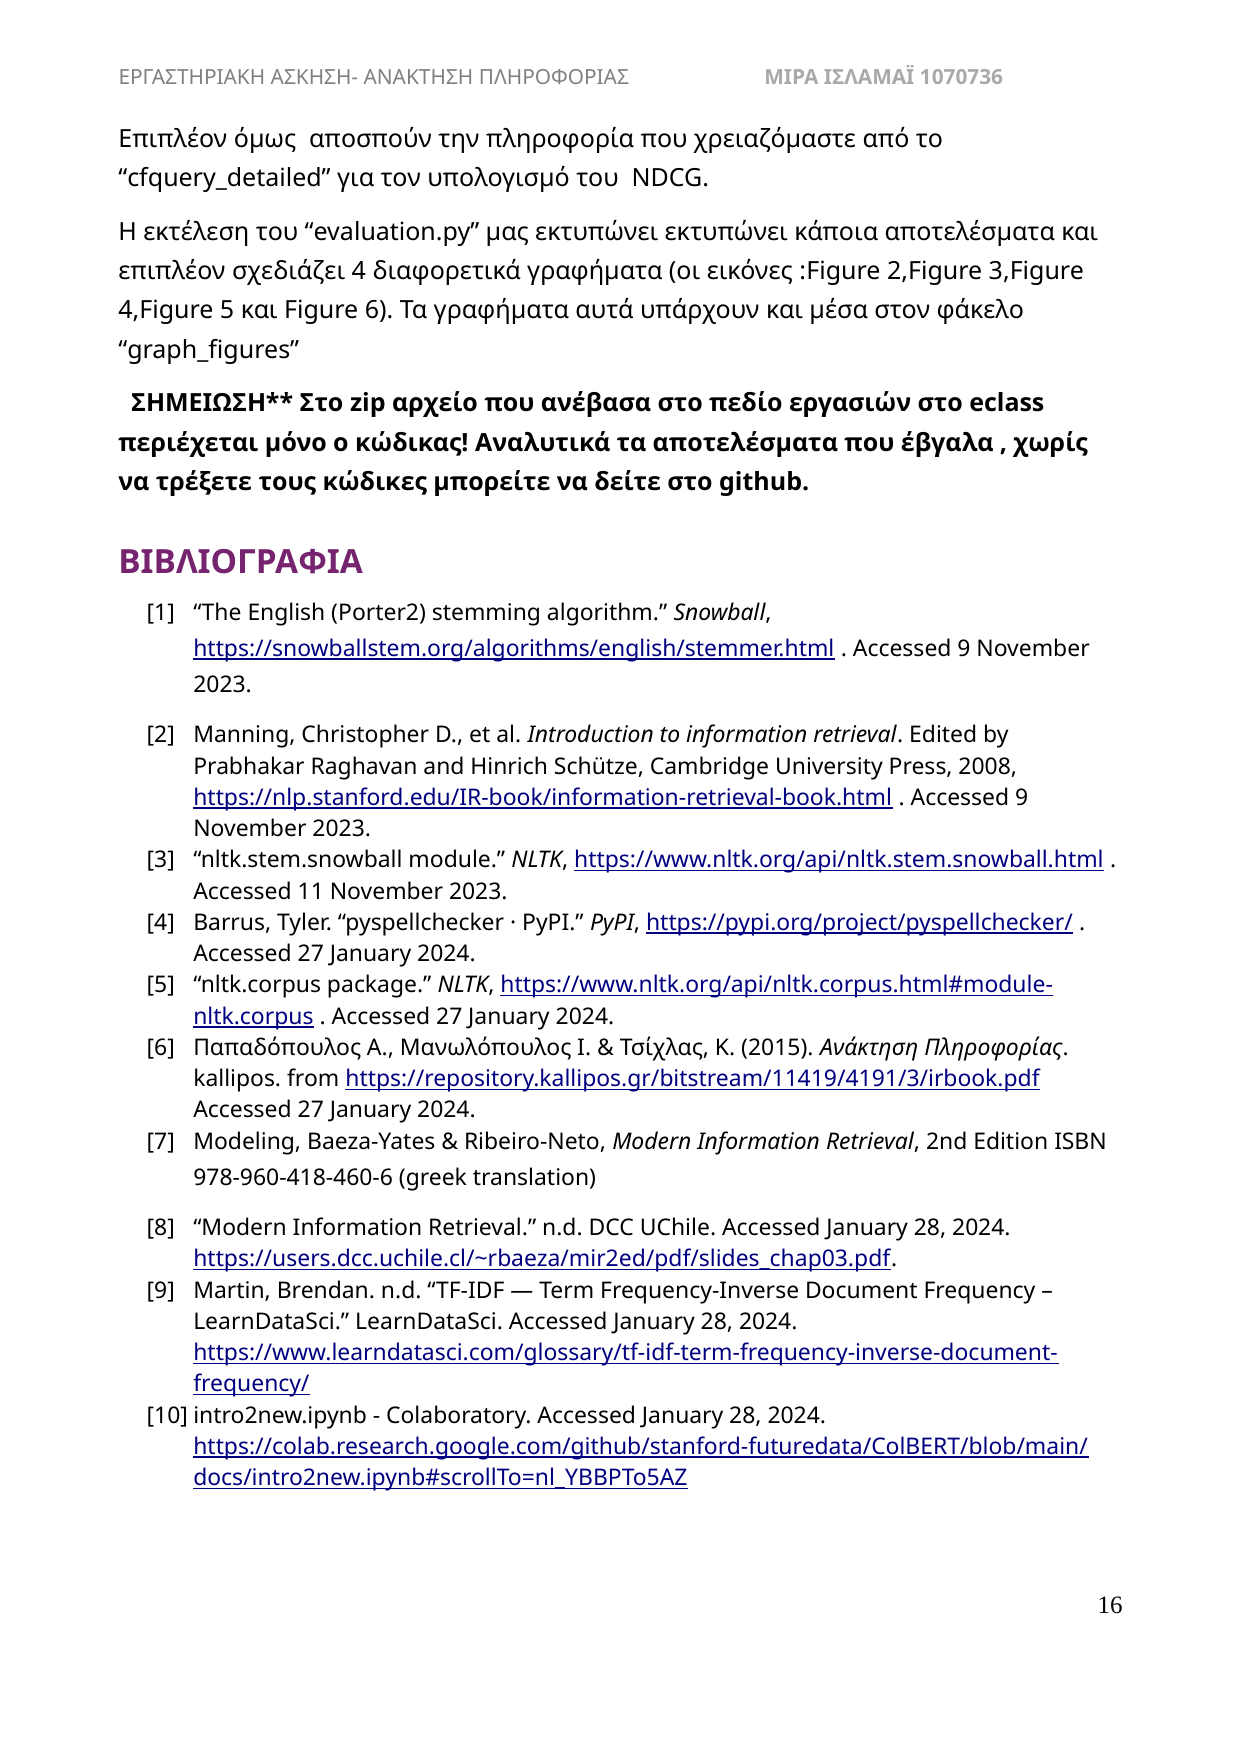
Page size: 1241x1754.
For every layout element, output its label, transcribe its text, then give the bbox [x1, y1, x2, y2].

text Η εκτέλεση του “evaluation.py” μας εκτυπώνει εκτυπώνει κάποια αποτελέσματα και επιπλέον σχεδιάζει 4 διαφορετικά γραφήματα (οι εικόνες :Figure 2,Figure 3,Figure 4,Figure 5 και Figure 6). Τα γραφήματα αυτά υπάρχουν και μέσα στον φάκελο “graph_figures” [118, 214, 1122, 365]
list Modeling, Baeza-Yates & Ribeiro-Neto, Modern Information Retrieval, 2nd Edition ISBN 978-960-418-460-6 (greek translation) [146, 1124, 1122, 1192]
list “nltk.stem.snowball module.” NLTK, https://www.nltk.org/api/nltk.stem.snowball.html . Accessed 11 November 2023. [146, 843, 1122, 906]
list “Modern Information Retrieval.” n.d. DCC UChile. Accessed January 28, 2024. https://users.dcc.uchile.cl/~rbaeza/mir2ed/pdf/slides_chap03.pdf. [146, 1211, 1122, 1273]
list Martin, Brendan. n.d. “TF-IDF — Term Frequency-Inverse Document Frequency – LearnDataSci.” LearnDataSci. Accessed January 28, 2024. https://www.learndatasci.com/glossary/tf-idf-term-frequency-inverse-document-frequency/ [146, 1273, 1122, 1398]
list Manning, Christopher D., et al. Introduction to information retrieval. Edited by Prabhakar Raghavan and Hinrich Schütze, Cambridge University Press, 2008, https://nlp.stanford.edu/IR-book/information-retrieval-book.html . Accessed 9 November 2023. [146, 718, 1122, 843]
list Barrus, Tyler. “pyspellchecker · PyPI.” PyPI, https://pypi.org/project/pyspellchecker/ . Accessed 27 January 2024. [146, 906, 1122, 968]
list “The English (Porter2) stemming algorithm.” Snowball, https://snowballstem.org/algorithms/english/stemmer.html . Accessed 9 November 2023. [146, 596, 1122, 699]
list intro2new.ipynb - Colaboratory. Accessed January 28, 2024. https://colab.research.google.com/github/stanford-futuredata/ColBERT/blob/main/docs/intro2new.ipynb#scrollTo=nl_YBBPTo5AZ [146, 1398, 1122, 1492]
text ΣΗΜΕΙΩΣΗ** Στο zip αρχείο που ανέβασα στο πεδίο εργασιών στο eclass περιέχεται μόνο ο κώδικας! Αναλυτικά τα αποτελέσματα που έβγαλα , χωρίς να τρέξετε τους κώδικες μπορείτε να δείτε στο github. [118, 385, 1122, 497]
text Επιπλέον όμως αποσπούν την πληροφορία που χρειαζόμαστε από το “cfquery_detailed” για τον υπολογισμό του NDCG. [118, 121, 1122, 194]
list “nltk.corpus package.” NLTK, https://www.nltk.org/api/nltk.corpus.html#module-nltk.corpus . Accessed 27 January 2024. [146, 968, 1122, 1031]
list Παπαδόπουλος Α., Μανωλόπουλος Ι. & Τσίχλας, Κ. (2015). Ανάκτηση Πληροφορίας. kallipos. from https://repository.kallipos.gr/bitstream/11419/4191/3/irbook.pdf [146, 1031, 1122, 1093]
subtitle ΒΙΒΛΙΟΓΡΑΦΙΑ [118, 538, 1122, 583]
list Accessed 27 January 2024. [156, 1093, 1122, 1124]
